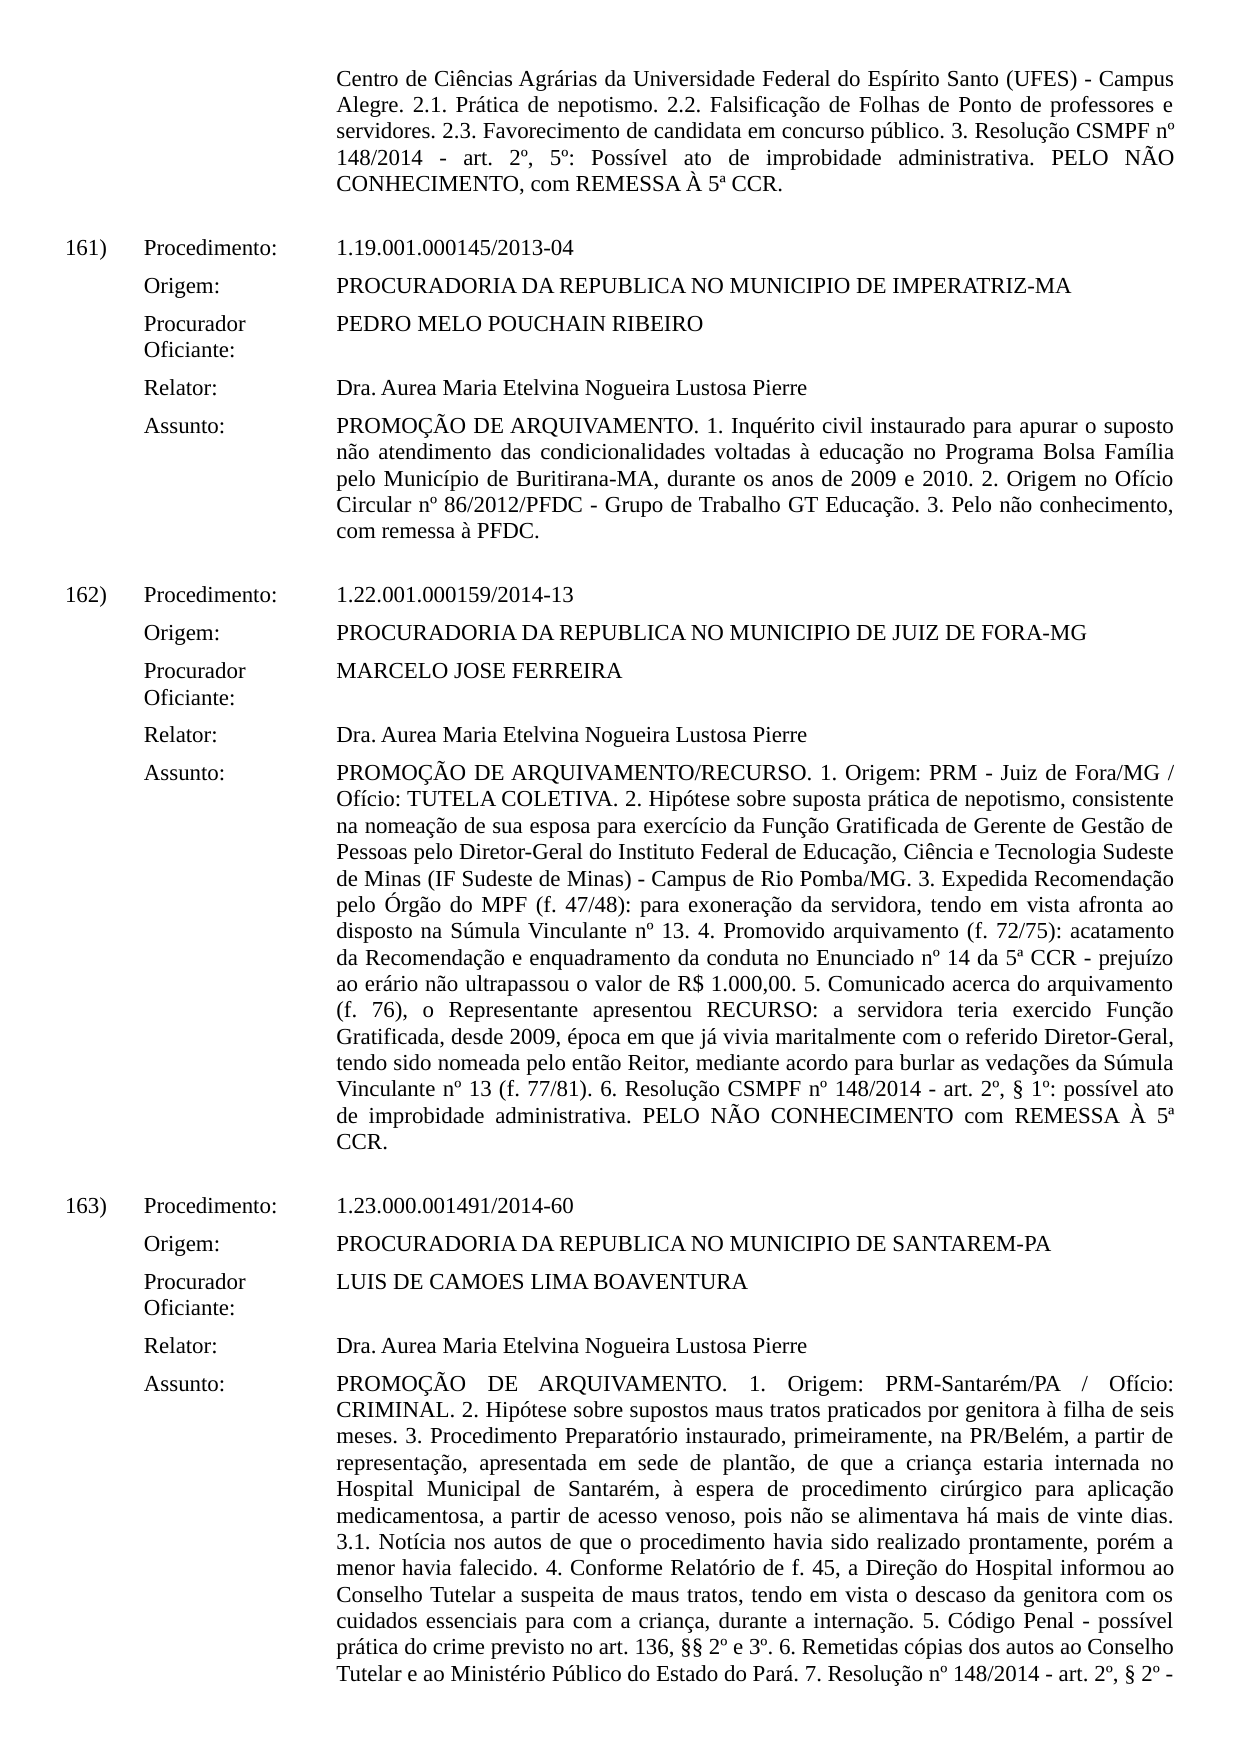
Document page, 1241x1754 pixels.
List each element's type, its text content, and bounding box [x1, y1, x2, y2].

table_cell PROCURADORIA DA REPUBLICA NO MUNICIPIO DE IMPERATRIZ-MA [330, 266, 1181, 304]
table_cell PROMOÇÃO DE ARQUIVAMENTO. 1. Origem: PRM-Santarém/PA / Ofício: CRIMINAL. 2. Hipótese sobre supostos maus tratos praticados por genitora à filha de seis meses. 3. Procedimento Preparatório instaurado, primeiramente, na PR/Belém, a partir de representação, apresentada em sede de plantão, de que a criança estaria internada no Hospital Municipal de Santarém, à espera de procedimento cirúrgico para aplicação medicamentosa, a partir de acesso venoso, pois não se alimentava há mais de vinte dias. 3.1. Notícia nos autos de que o procedimento havia sido realizado prontamente, porém a menor havia falecido. 4. Conforme Relatório de f. 45, a Direção do Hospital informou ao Conselho Tutelar a suspeita de maus tratos, tendo em vista o descaso da genitora com os cuidados essenciais para com a criança, durante a internação. 5. Código Penal - possível prática do crime previsto no art. 136, §§ 2º e 3º. 6. Remetidas cópias dos autos ao Conselho Tutelar e ao Ministério Público do Estado do Pará. 7. Resolução nº 148/2014 - art. 2º, § 2º [330, 1364, 1181, 1692]
table_header 1.22.001.000159/2014-13 [330, 576, 1181, 614]
table_cell Origem: [138, 266, 330, 304]
table_cell Dra. Aurea Maria Etelvina Nogueira Lustosa Pierre [330, 369, 1181, 406]
table_header Procedimento: [138, 1187, 330, 1224]
table_cell [59, 754, 138, 1160]
table_cell Relator: [138, 369, 330, 406]
table_cell Relator: [138, 1326, 330, 1364]
table_header Procedimento: [138, 229, 330, 266]
table_cell [59, 716, 138, 753]
table_cell Origem: [138, 1224, 330, 1262]
table_header 1.19.001.000145/2013-04 [330, 229, 1181, 266]
table_cell [59, 1224, 138, 1262]
table_cell PROCURADORIA DA REPUBLICA NO MUNICIPIO DE JUIZ DE FORA-MG [330, 614, 1181, 651]
table_cell LUIS DE CAMOES LIMA BOAVENTURA [330, 1262, 1181, 1326]
table_cell [59, 59, 138, 202]
table_cell Centro de Ciências Agrárias da Universidade Federal do Espírito Santo (UFES) - Campus Alegre. 2.1. Prática de nepotismo. 2.2. Falsificação de Folhas de Ponto de professores e servidores. 2.3. Favorecimento de candidata em concurso público. 3. Resolução CSMPF nº 148/2014 - art. 2º, 5º: Possível ato de improbidade administrativa. PELO NÃO CONHECIMENTO, com REMESSA À 5ª CCR. [330, 59, 1181, 202]
table_cell [59, 1262, 138, 1326]
table_cell [59, 304, 138, 368]
table_cell MARCELO JOSE FERREIRA [330, 651, 1181, 716]
table_cell [59, 369, 138, 406]
table_cell Procurador Oficiante: [138, 1262, 330, 1326]
table_header [59, 576, 138, 614]
table_header 1.23.000.001491/2014-60 [330, 1187, 1181, 1224]
table_header Procedimento: [138, 576, 330, 614]
table_cell Assunto: [138, 1364, 330, 1692]
table_cell [59, 1326, 138, 1364]
table_header [59, 229, 138, 266]
table_cell Relator: [138, 716, 330, 753]
table_cell [59, 406, 138, 549]
table_cell PROMOÇÃO DE ARQUIVAMENTO. 1. Inquérito civil instaurado para apurar o suposto não atendimento das condicionalidades voltadas à educação no Programa Bolsa Família pelo Município de Buritirana-MA, durante os anos de 2009 e 2010. 2. Origem no Ofício Circular nº 86/2012/PFDC - Grupo de Trabalho GT Educação. 3. Pelo não conhecimento, com remessa à PFDC. [330, 406, 1181, 549]
table_cell Dra. Aurea Maria Etelvina Nogueira Lustosa Pierre [330, 1326, 1181, 1364]
table_cell [59, 651, 138, 716]
table_cell [138, 59, 330, 202]
table_cell Origem: [138, 614, 330, 651]
table_cell PROMOÇÃO DE ARQUIVAMENTO/RECURSO. 1. Origem: PRM - Juiz de Fora/MG / Ofício: TUTELA COLETIVA. 2. Hipótese sobre suposta prática de nepotismo, consistente na nomeação de sua esposa para exercício da Função Gratificada de Gerente de Gestão de Pessoas pelo Diretor-Geral do Instituto Federal de Educação, Ciência e Tecnologia Sudeste de Minas (IF Sudeste de Minas) - Campus de Rio Pomba/MG. 3. Expedida Recomendação pelo Órgão do MPF (f. 47/48): para exoneração da servidora, tendo em vista afronta ao disposto na Súmula Vinculante nº 13. 4. Promovido arquivamento (f. 72/75): acatamento da Recomendação e enquadramento da conduta no Enunciado nº 14 da 5ª CCR - prejuízo ao erário não ultrapassou o valor de R$ 1.000,00. 5. Comunicado acerca do arquivamento (f. 76), o Representante apresentou RECURSO: a servidora teria exercido Função Gratificada, desde 2009, época em que já vivia maritalmente com o referido Diretor-Geral, tendo sido nomeada pelo então Reitor, mediante acordo para burlar as vedações da Súmula Vinculante nº 13 (f. 77/81). 6. Resolução CSMPF nº 148/2014 - art. 2º, § 1º: possível ato de improbidade administrativa. PELO NÃO CONHECIMENTO com REMESSA À 5ª CCR. [330, 754, 1181, 1160]
table_cell Assunto: [138, 754, 330, 1160]
table_cell Procurador Oficiante: [138, 304, 330, 368]
table_cell PROCURADORIA DA REPUBLICA NO MUNICIPIO DE SANTAREM-PA [330, 1224, 1181, 1262]
table_cell [59, 1364, 138, 1692]
table_cell Assunto: [138, 406, 330, 549]
table_cell [59, 266, 138, 304]
table_cell Dra. Aurea Maria Etelvina Nogueira Lustosa Pierre [330, 716, 1181, 753]
table_cell Procurador Oficiante: [138, 651, 330, 716]
table_cell [59, 614, 138, 651]
table_header [59, 1187, 138, 1224]
table_cell PEDRO MELO POUCHAIN RIBEIRO [330, 304, 1181, 368]
